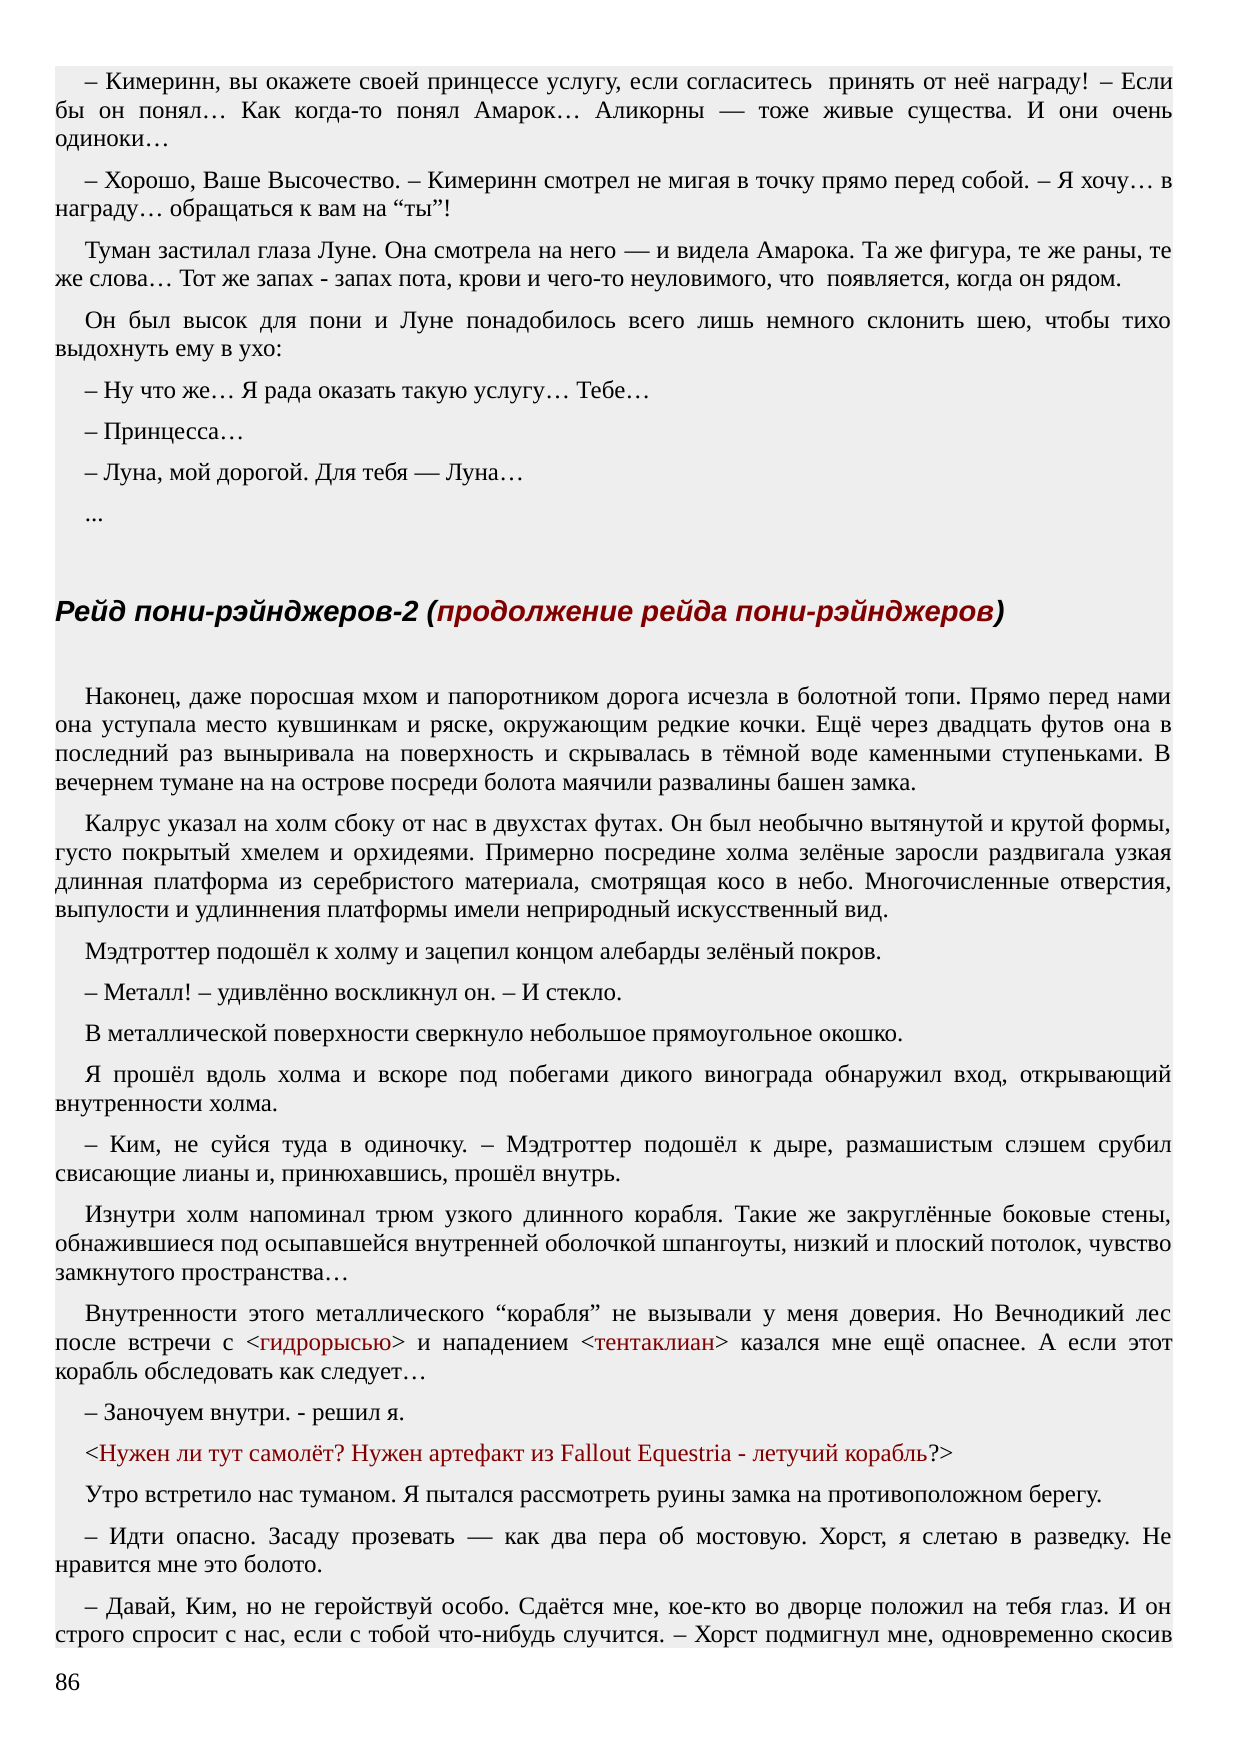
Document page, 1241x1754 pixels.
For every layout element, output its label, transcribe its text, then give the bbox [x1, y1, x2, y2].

text – Давай, Ким, но не геройствуй особо. Сдаётся мне, кое-кто во дворце положил на тебя глаз. И он строго спросит с нас, если с тобой что-нибудь случится. – Хорст подмигнул мне, одновременно скосив [55, 1591, 1173, 1648]
text – Металл! – удивлённо воскликнул он. – И стекло. [55, 977, 1173, 1006]
text Я прошёл вдоль холма и вскоре под побегами дикого винограда обнаружил вход, открывающий внутренности холма. [55, 1059, 1173, 1117]
text Мэдтроттер подошёл к холму и зацепил концом алебарды зелёный покров. [55, 936, 1173, 964]
text – Ну что же… Я рада оказать такую услугу… Тебе… [55, 375, 1173, 403]
text В металлической поверхности сверкнуло небольшое прямоугольное окошко. [55, 1018, 1173, 1047]
text – Хорошо, Ваше Высочество. – Кимеринн смотрел не мигая в точку прямо перед собой. – Я хочу… в награду… обращаться к вам на “ты”! [55, 165, 1173, 222]
text – Луна, мой дорогой. Для тебя — Луна… [55, 457, 1173, 486]
text Внутренности этого металлического “корабля” не вызывали у меня доверия. Но Вечнодикий лес после встречи с <гидрорысью> и нападением <тентаклиан> казался мне ещё опаснее. А если этот корабль обследовать как следует… [55, 1298, 1173, 1384]
text – Идти опасно. Засаду прозевать — как два пера об мостовую. Хорст, я слетаю в разведку. Не нравится мне это болото. [55, 1521, 1173, 1578]
text – Принцесса… [55, 416, 1173, 445]
text – Заночуем внутри. - решил я. [55, 1397, 1173, 1426]
text – Кимеринн, вы окажете своей принцессе услугу, если согласитесь принять от неё награду! – Если бы он понял… Как когда-то понял Амарок… Аликорны — тоже живые существа. И они очень одиноки… [55, 66, 1173, 152]
text – Ким, не суйся туда в одиночку. – Мэдтроттер подошёл к дыре, размашистым слэшем срубил свисающие лианы и, принюхавшись, прошёл внутрь. [55, 1129, 1173, 1187]
text Калрус указал на холм сбоку от нас в двухстах футах. Он был необычно вытянутой и крутой формы, густо покрытый хмелем и орхидеями. Примерно посредине холма зелёные заросли раздвигала узкая длинная платформа из серебристого материала, смотрящая косо в небо. Многочисленные отверстия, выпулости и удлиннения платформы имели неприродный искусственный вид. [55, 808, 1173, 923]
text Наконец, даже поросшая мхом и папоротником дорога исчезла в болотной топи. Прямо перед нами она уступала место кувшинкам и ряске, окружающим редкие кочки. Ещё через двадцать футов она в последний раз выныривала на поверхность и скрывалась в тёмной воде каменными ступеньками. В вечернем тумане на на острове посреди болота маячили развалины башен замка. [55, 681, 1173, 796]
text ... [55, 498, 1173, 527]
text <Нужен ли тут самолёт? Нужен артефакт из Fallout Equestria - летучий корабль?> [55, 1438, 1173, 1467]
text Изнутри холм напоминал трюм узкого длинного корабля. Такие же закруглённые боковые стены, обнажившиеся под осыпавшейся внутренней оболочкой шпангоуты, низкий и плоский потолок, чувство замкнутого пространства… [55, 1199, 1173, 1286]
text Туман застилал глаза Луне. Она смотрела на него — и видела Амарока. Та же фигура, те же раны, те же слова… Тот же запах - запах пота, крови и чего-то неуловимого, что появляется, когда он рядом. [55, 235, 1173, 292]
subtitle Рейд пони-рэйнджеров-2 (продолжение рейда пони-рэйнджеров) [55, 593, 1173, 627]
text Он был высок для пони и Луне понадобилось всего лишь немного склонить шею, чтобы тихо выдохнуть ему в ухо: [55, 305, 1173, 362]
text Утро встретило нас туманом. Я пытался рассмотреть руины замка на противоположном берегу. [55, 1479, 1173, 1508]
